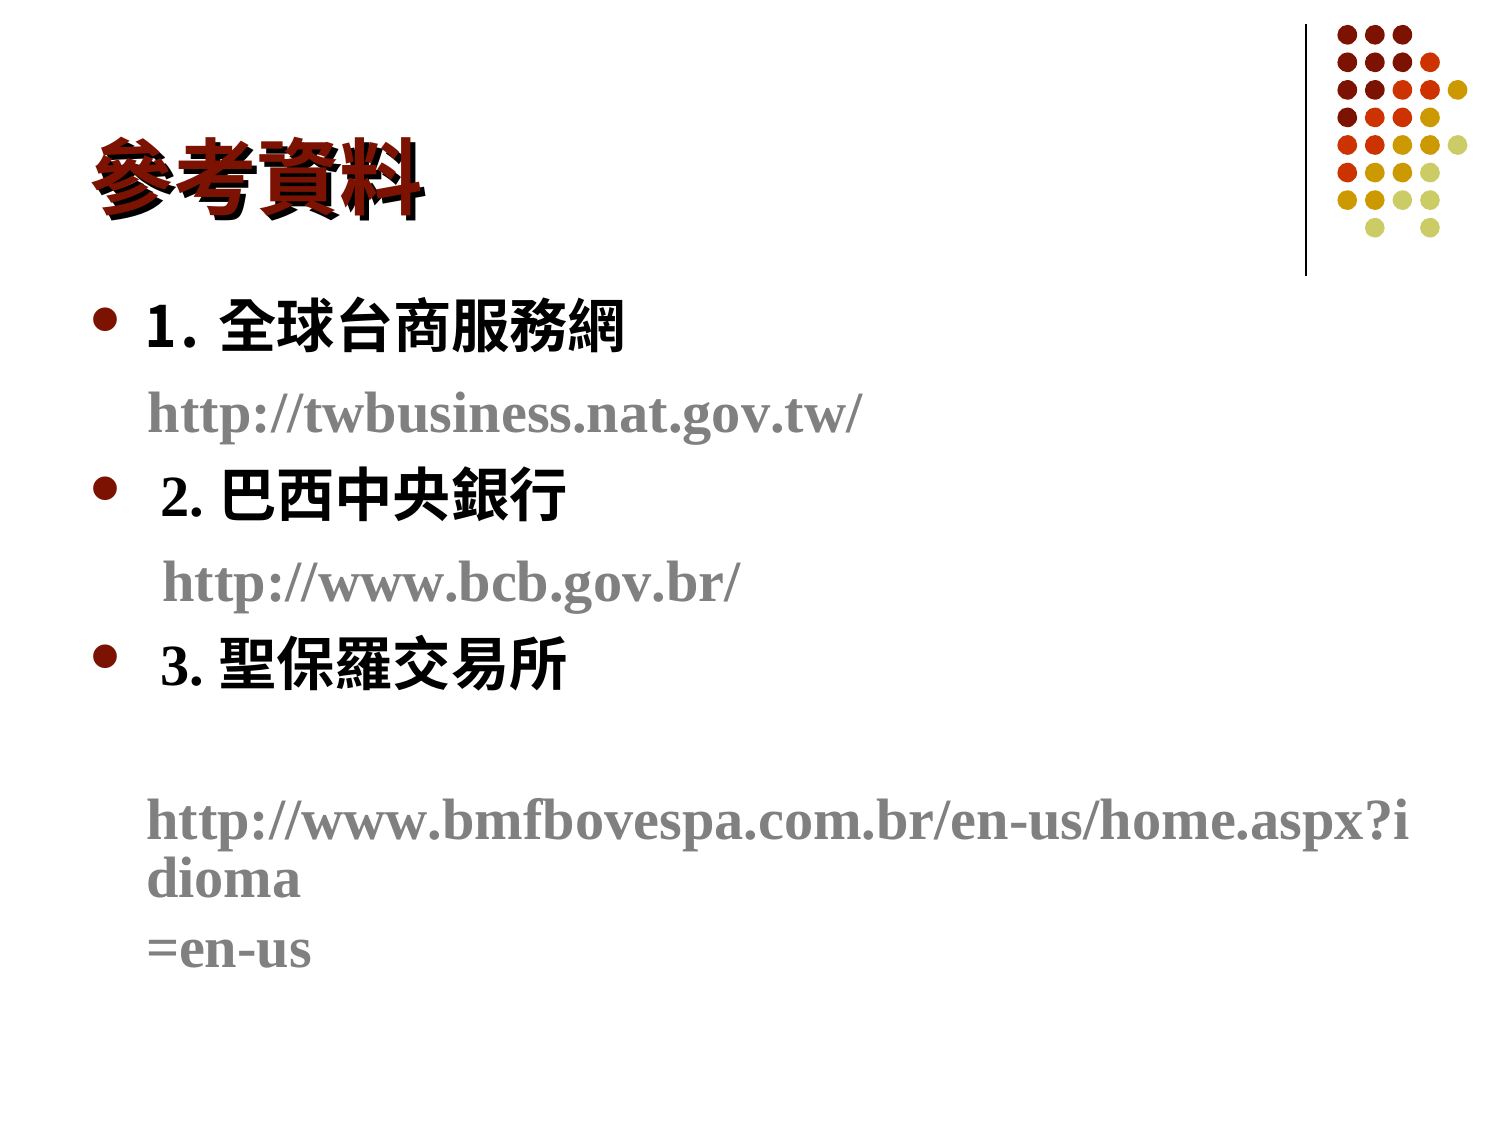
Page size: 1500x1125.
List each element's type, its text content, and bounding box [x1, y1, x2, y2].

title 參考資料 [74, 20, 1313, 233]
list 1.全球台商服務網 http://twbusiness.nat.gov.tw/ 2.巴西中央銀行 http://www.bcb.gov.br/ 3.聖保羅交易所 http://www.bmfbovespa.com.br/en-us/home.aspx?idioma=en-us [75, 282, 1447, 1006]
